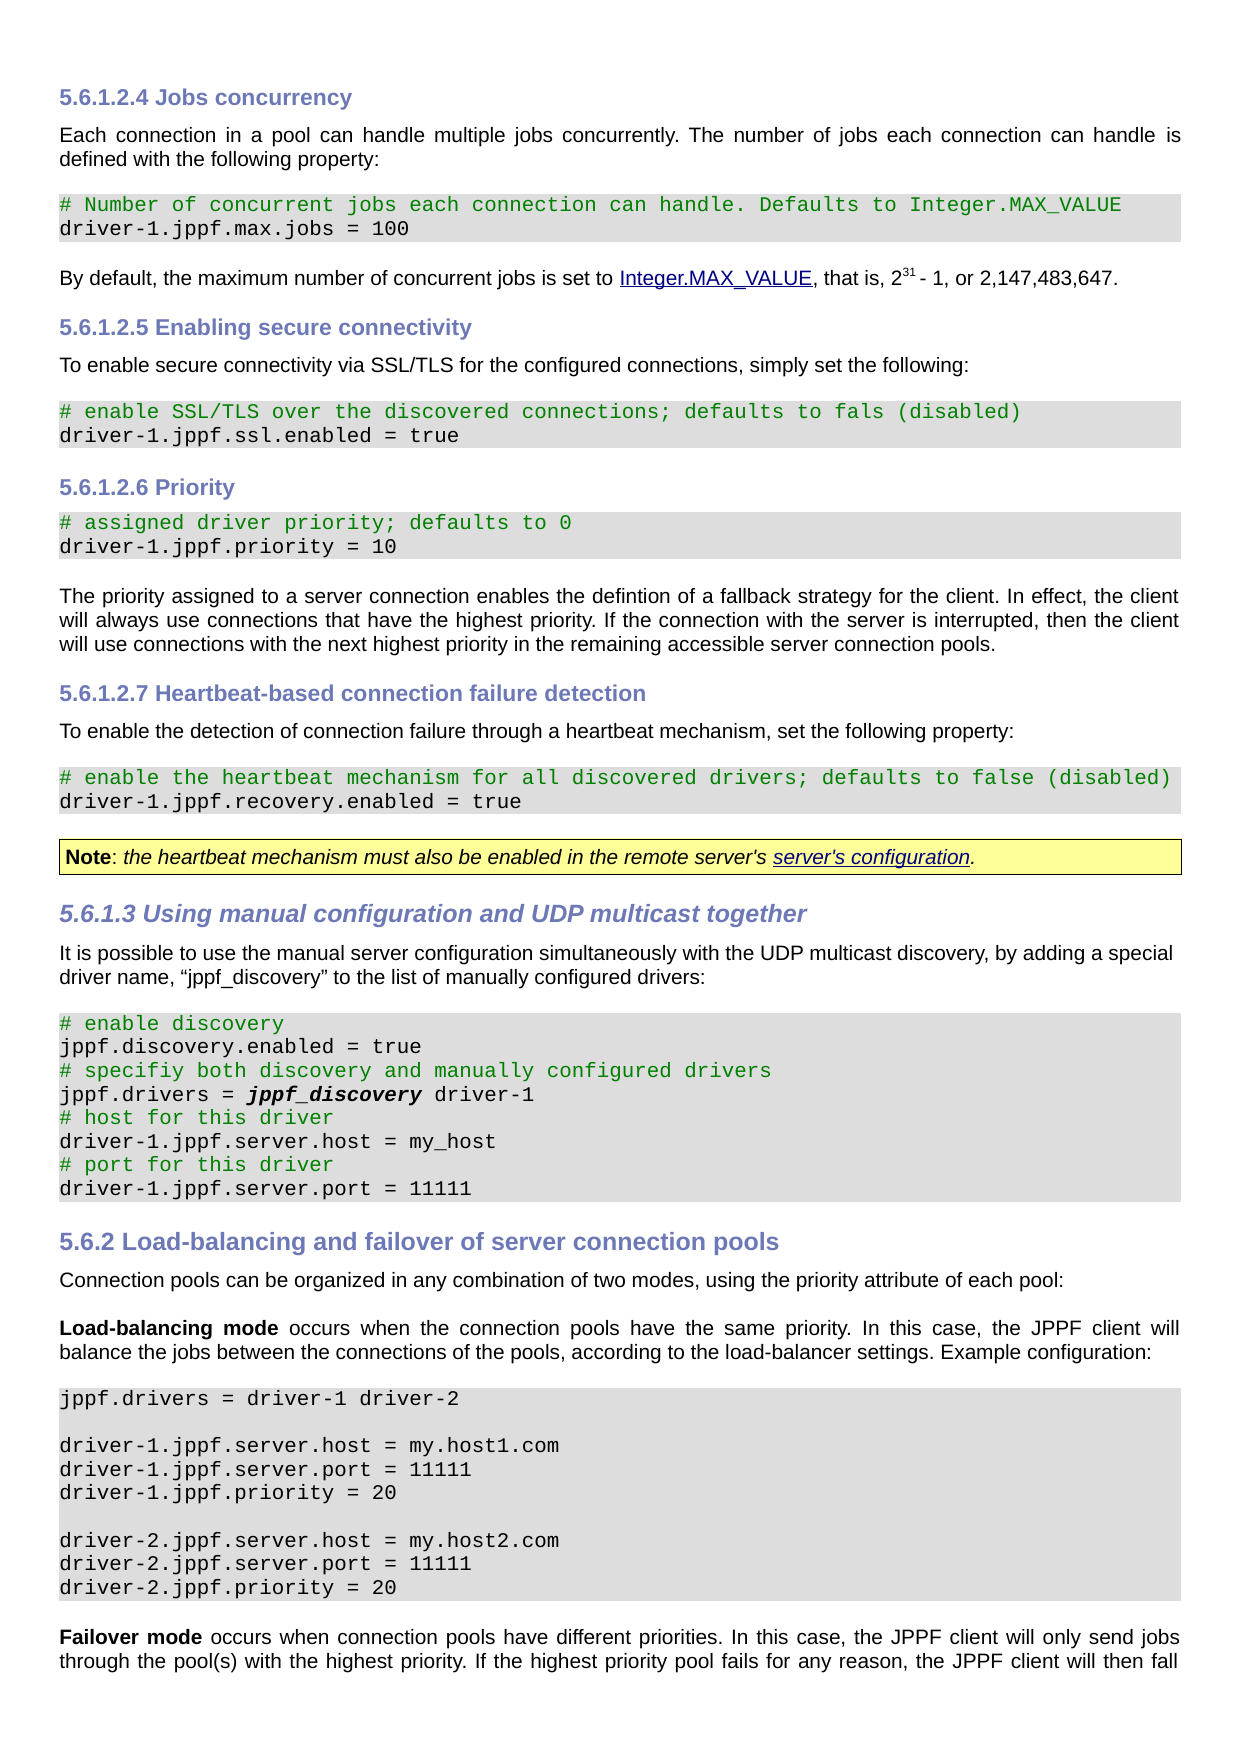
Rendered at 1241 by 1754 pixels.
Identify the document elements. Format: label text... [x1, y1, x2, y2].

text driver-2.jppf.server.host = my.host2.com [59, 1530, 1181, 1553]
subtitle Using manual configuration and UDP multicast together [59, 899, 1181, 928]
text driver-1.jppf.recovery.enabled = true [59, 791, 1181, 814]
text Connection pools can be organized in any combination of two modes, using the priority attribute of each pool: [59, 1268, 1181, 1292]
text The priority assigned to a server connection enables the defintion of a fallback strategy for the client. In effect, the client will always use connections that have the highest priority. If the connection with the server is interrupted, then the client will use connections with the next highest priority in the remaining accessible server connection pools. [59, 583, 1181, 655]
subtitle Heartbeat-based connection failure detection [59, 680, 1181, 707]
text To enable the detection of connection failure through a heartbeat mechanism, set the following property: [59, 719, 1181, 743]
text By default, the maximum number of concurrent jobs is set to Integer.MAX_VALUE, that is, 231 - 1, or 2,147,483,647. [59, 265, 1181, 289]
subtitle Load-balancing and failover of server connection pools [59, 1227, 1181, 1256]
text driver-1.jppf.max.jobs = 100 [59, 218, 1181, 242]
text driver-1.jppf.priority = 10 [59, 536, 1181, 559]
text # specifiy both discovery and manually configured drivers [59, 1060, 1181, 1083]
text # host for this driver [59, 1107, 1181, 1131]
text To enable secure connectivity via SSL/TLS for the configured connections, simply set the following: [59, 353, 1181, 377]
text jppf.drivers = driver-1 driver-2 [59, 1388, 1181, 1411]
subtitle Enabling secure connectivity [59, 314, 1181, 341]
text jppf.discovery.enabled = true [59, 1036, 1181, 1060]
text driver-1.jppf.ssl.enabled = true [59, 425, 1181, 448]
text Failover mode occurs when connection pools have different priorities. In this case, the JPPF client will only send jobs through the pool(s) with the highest priority. If the highest priority pool fails for any reason, the JPPF client will then fall [59, 1624, 1181, 1672]
subtitle Jobs concurrency [59, 84, 1181, 110]
text Each connection in a pool can handle multiple jobs concurrently. The number of jobs each connection can handle is defined with the following property: [59, 123, 1181, 171]
text # enable SSL/TLS over the discovered connections; defaults to fals (disabled) [59, 401, 1181, 425]
text # Number of concurrent jobs each connection can handle. Defaults to Integer.MAX_VALUE [59, 194, 1181, 218]
text # enable the heartbeat mechanism for all discovered drivers; defaults to false (disabled) [59, 767, 1181, 791]
text driver-1.jppf.server.host = my.host1.com [59, 1435, 1181, 1459]
text # assigned driver priority; defaults to 0 [59, 512, 1181, 536]
text driver-2.jppf.priority = 20 [59, 1577, 1181, 1601]
text Load-balancing mode occurs when the connection pools have the same priority. In this case, the JPPF client will balance the jobs between the connections of the pools, according to the load-balancer settings. Example configuration: [59, 1316, 1181, 1364]
text jppf.drivers = jppf_discovery driver-1 [59, 1083, 1181, 1107]
text driver-2.jppf.server.port = 11111 [59, 1553, 1181, 1577]
text driver-1.jppf.server.port = 11111 [59, 1178, 1181, 1202]
text driver-1.jppf.server.host = my_host [59, 1131, 1181, 1154]
text # enable discovery [59, 1013, 1181, 1036]
subtitle Priority [59, 473, 1181, 500]
text # port for this driver [59, 1154, 1181, 1178]
text driver-1.jppf.server.port = 11111 [59, 1459, 1181, 1482]
text It is possible to use the manual server configuration simultaneously with the UDP multicast discovery, by adding a special driver name, “jppf_discovery” to the list of manually configured drivers: [59, 941, 1181, 989]
text Note: the heartbeat mechanism must also be enabled in the remote server's server's configuration. [60, 840, 1181, 874]
text driver-1.jppf.priority = 20 [59, 1482, 1181, 1506]
